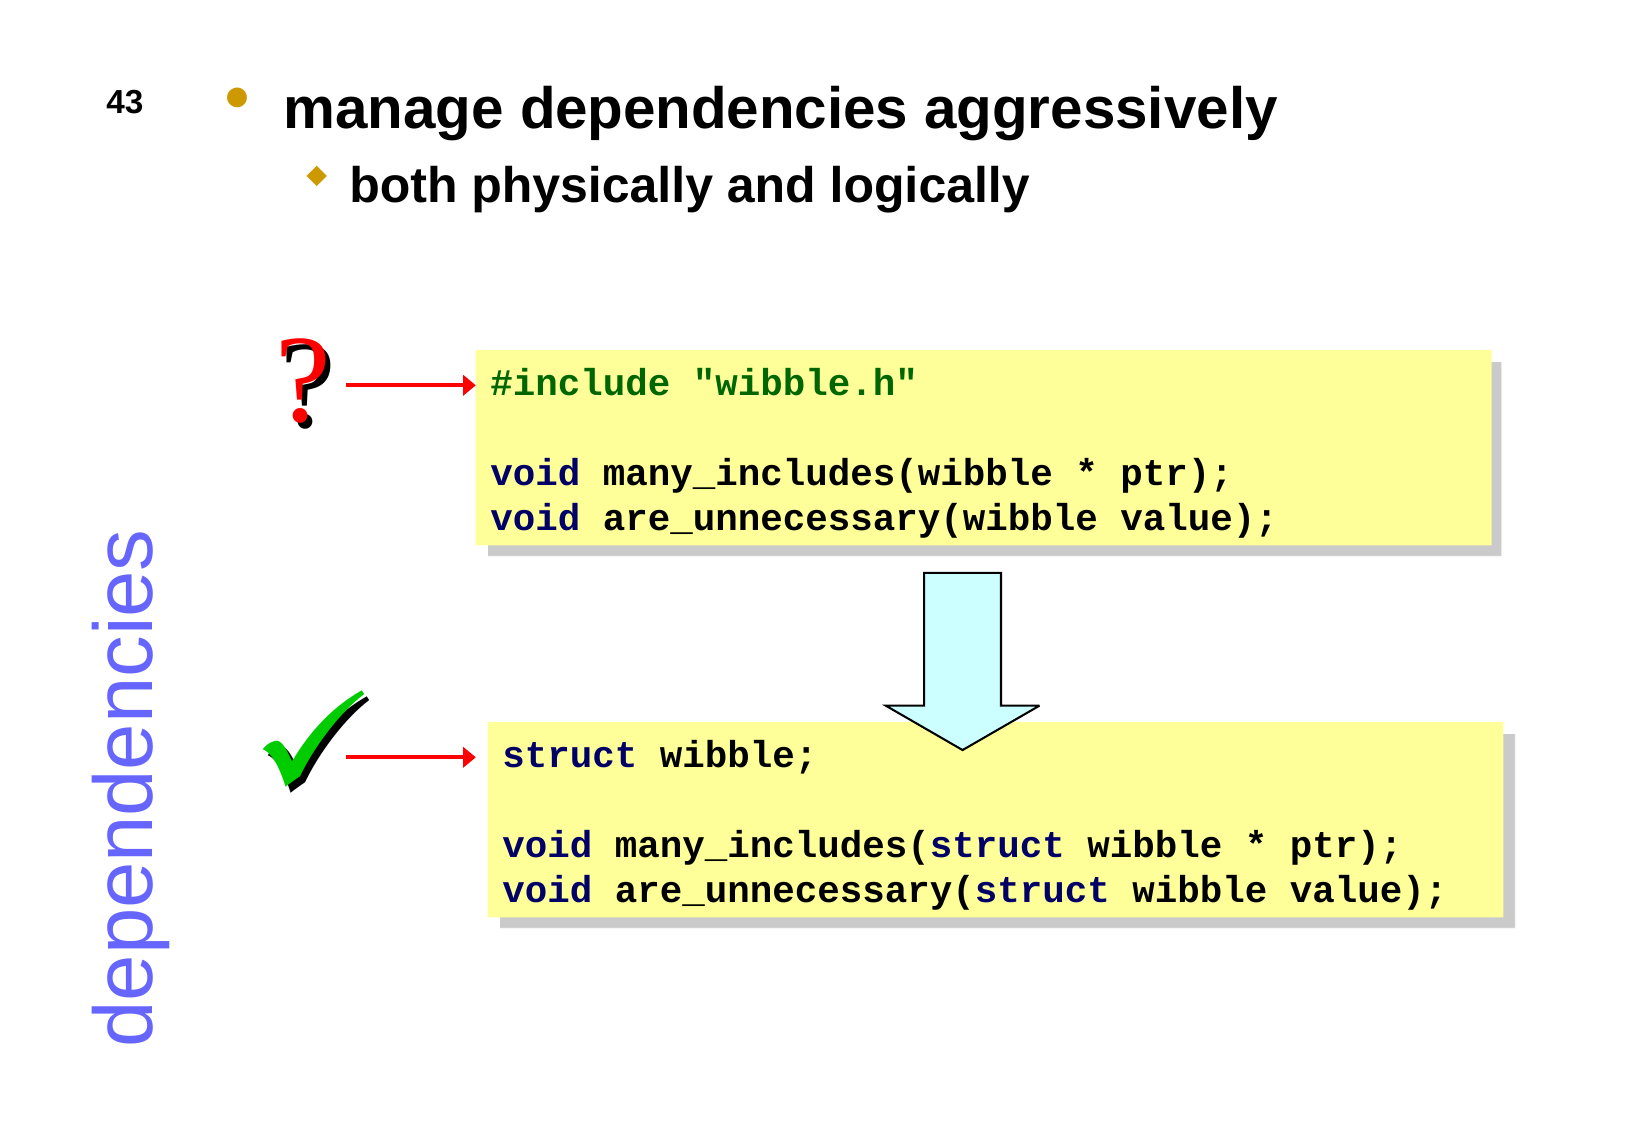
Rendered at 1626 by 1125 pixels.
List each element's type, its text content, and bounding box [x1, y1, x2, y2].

text_box struct wibble; void many_includes(struct wibble * ptr); void are_unnecessary(struct wibble value); [487, 721, 1504, 918]
text_box ? [259, 289, 346, 455]
title dependencies [50, 187, 188, 1063]
text_box  [236, 649, 426, 845]
text_box #include "wibble.h" void many_includes(wibble * ptr); void are_unnecessary(wibble value); [475, 349, 1492, 546]
text_box [885, 572, 1040, 751]
list manage dependencies aggressively both physically and logically [212, 62, 1550, 1063]
